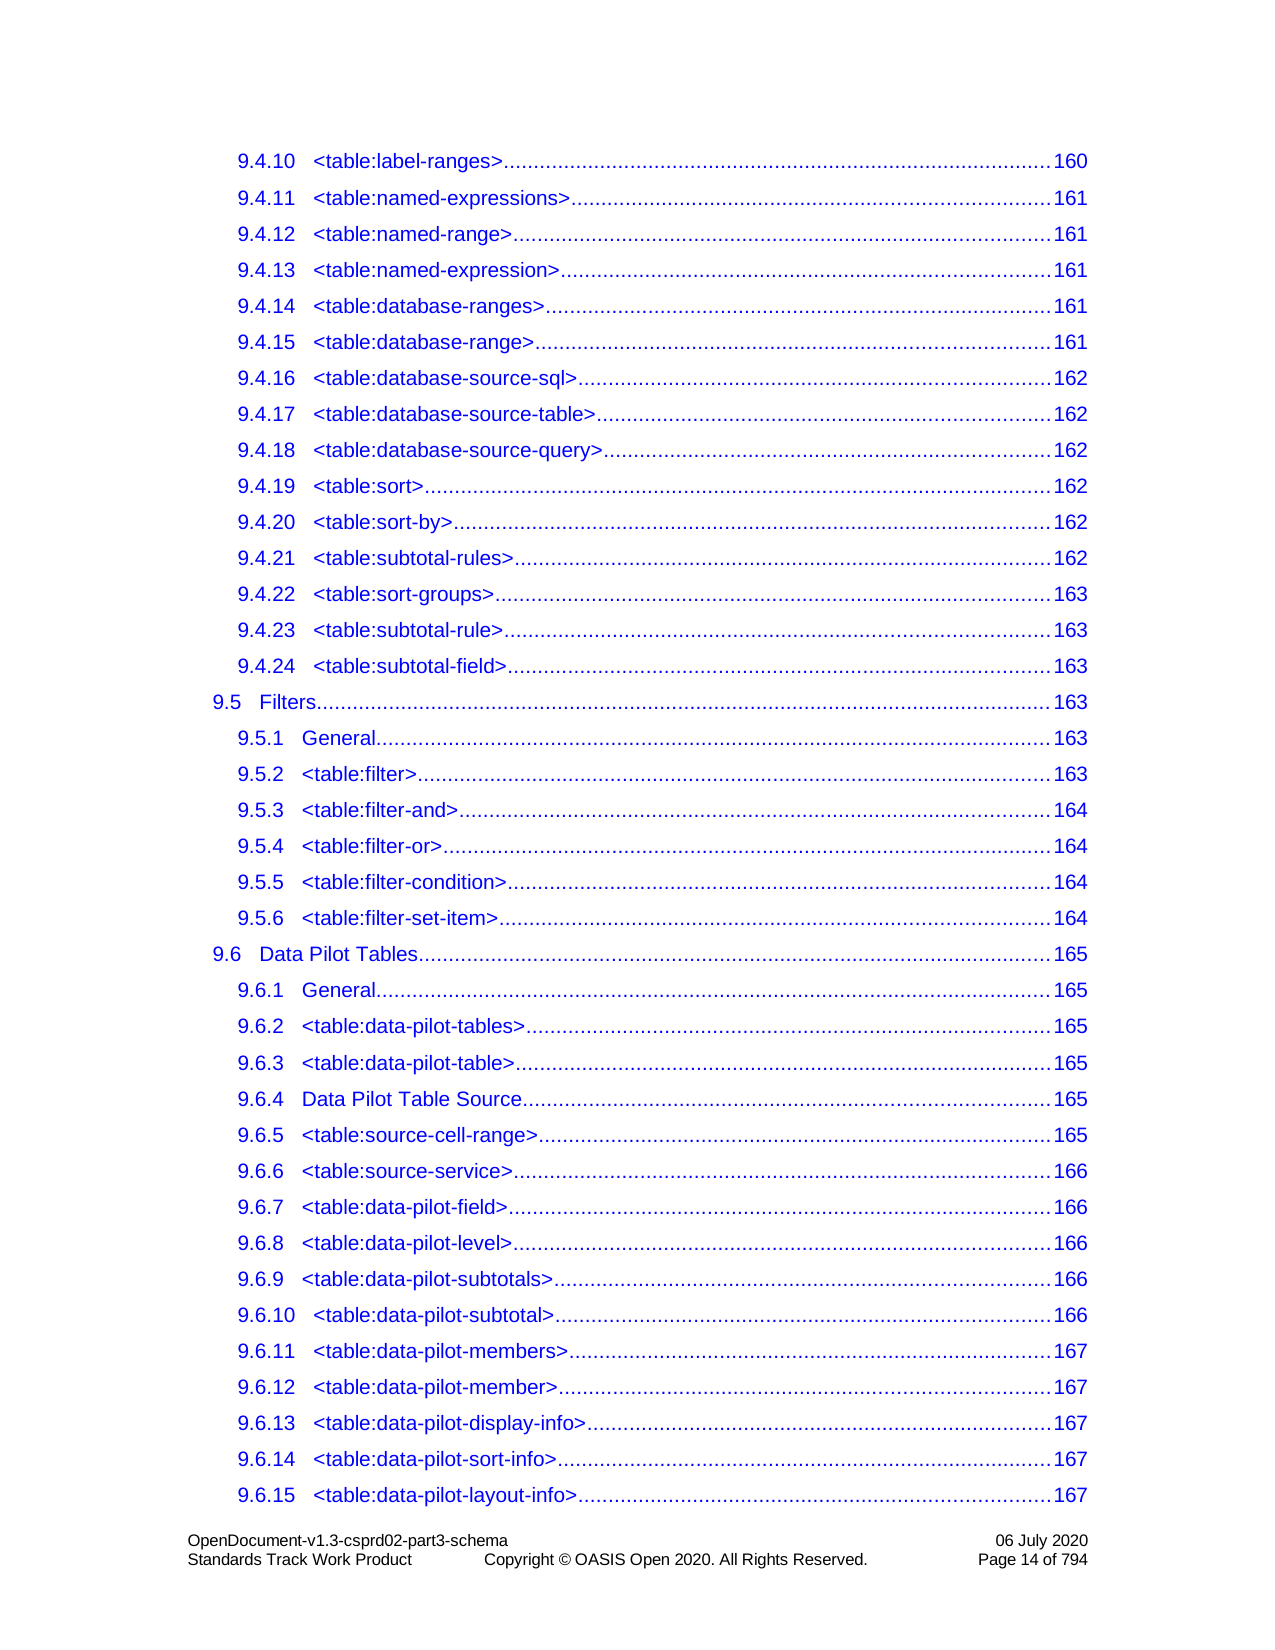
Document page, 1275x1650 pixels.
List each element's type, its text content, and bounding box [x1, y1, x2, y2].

text 9.5.3 <table:filter-and> 164 [237, 799, 1088, 822]
text 9.6 Data Pilot Tables 165 [212, 943, 1088, 966]
text 9.6.2 <table:data-pilot-tables> 165 [237, 1015, 1088, 1038]
text 9.4.24 <table:subtotal-field> 163 [237, 654, 1088, 678]
text 9.6.1 General 165 [237, 979, 1088, 1002]
text 9.6.3 <table:data-pilot-table> 165 [237, 1051, 1088, 1074]
text 9.4.16 <table:database-source-sql> 162 [237, 366, 1088, 390]
text 9.6.11 <table:data-pilot-members> 167 [237, 1339, 1088, 1363]
text 9.4.17 <table:database-source-table> 162 [237, 402, 1088, 426]
text 9.4.19 <table:sort> 162 [237, 474, 1088, 498]
text 9.6.4 Data Pilot Table Source 165 [237, 1087, 1088, 1111]
text 9.4.18 <table:database-source-query> 162 [237, 438, 1088, 462]
text 9.5 Filters 163 [212, 691, 1088, 714]
text 9.6.5 <table:source-cell-range> 165 [237, 1123, 1088, 1147]
text 9.4.11 <table:named-expressions> 161 [237, 186, 1088, 209]
text 9.4.12 <table:named-range> 161 [237, 222, 1088, 246]
text 9.4.10 <table:label-ranges> 160 [237, 150, 1088, 173]
text 9.6.14 <table:data-pilot-sort-info> 167 [237, 1447, 1088, 1471]
text 9.6.15 <table:data-pilot-layout-info> 167 [237, 1483, 1088, 1507]
text 9.5.4 <table:filter-or> 164 [237, 835, 1088, 858]
text 9.4.14 <table:database-ranges> 161 [237, 294, 1088, 318]
text 9.4.23 <table:subtotal-rule> 163 [237, 618, 1088, 642]
text 9.6.8 <table:data-pilot-level> 166 [237, 1231, 1088, 1255]
text 9.4.21 <table:subtotal-rules> 162 [237, 546, 1088, 570]
text 9.4.13 <table:named-expression> 161 [237, 258, 1088, 282]
text 9.4.15 <table:database-range> 161 [237, 330, 1088, 354]
text 9.6.7 <table:data-pilot-field> 166 [237, 1195, 1088, 1219]
text 9.6.10 <table:data-pilot-subtotal> 166 [237, 1303, 1088, 1327]
text 9.5.5 <table:filter-condition> 164 [237, 871, 1088, 894]
text 9.6.12 <table:data-pilot-member> 167 [237, 1375, 1088, 1399]
text 9.5.2 <table:filter> 163 [237, 763, 1088, 786]
text 9.4.20 <table:sort-by> 162 [237, 510, 1088, 534]
text 9.5.6 <table:filter-set-item> 164 [237, 907, 1088, 930]
text 9.6.6 <table:source-service> 166 [237, 1159, 1088, 1183]
text 9.6.9 <table:data-pilot-subtotals> 166 [237, 1267, 1088, 1291]
text 9.5.1 General 163 [237, 727, 1088, 750]
text 9.6.13 <table:data-pilot-display-info> 167 [237, 1411, 1088, 1435]
text 9.4.22 <table:sort-groups> 163 [237, 582, 1088, 606]
